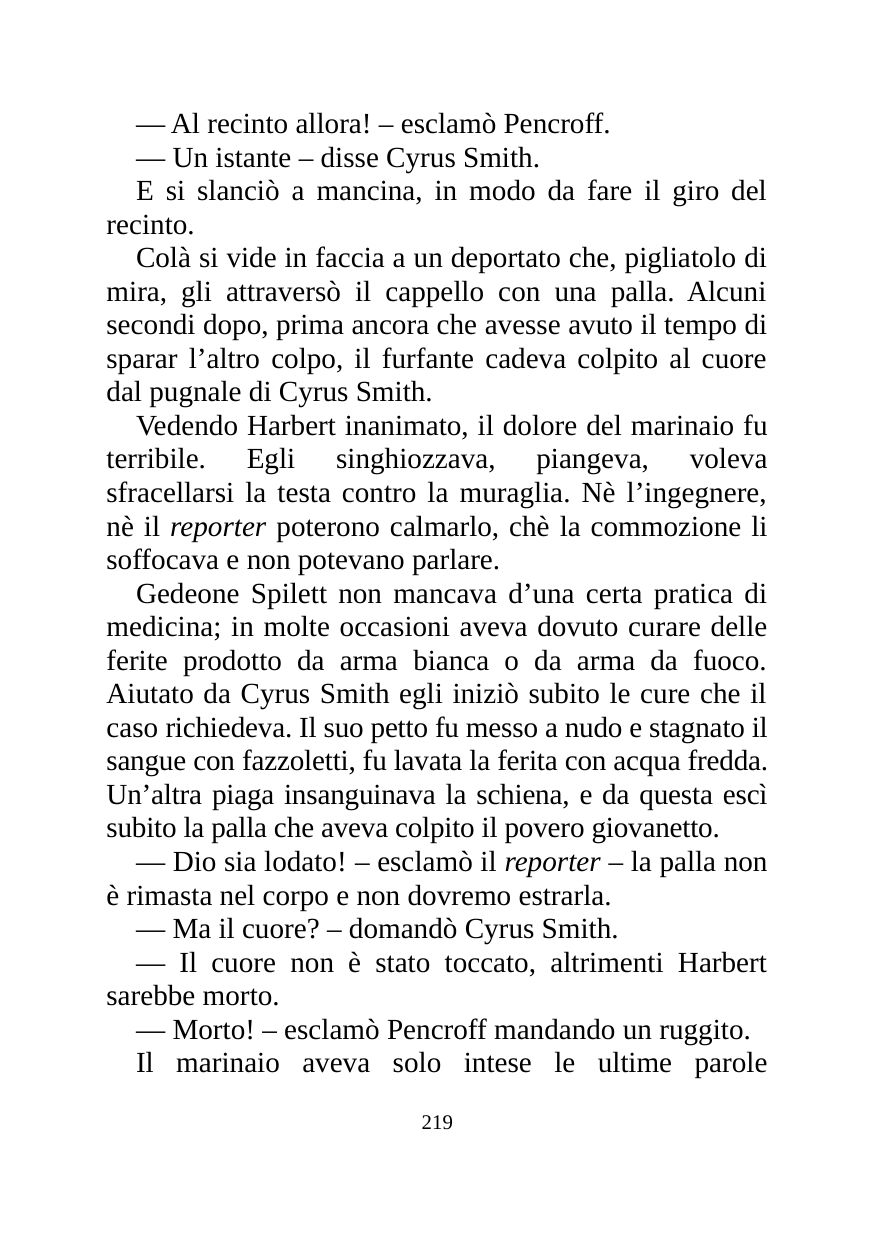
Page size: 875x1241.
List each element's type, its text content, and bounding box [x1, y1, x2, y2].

text Vedendo Harbert inanimato, il dolore del marinaio fu terribile. Egli singhiozzava, piangeva, voleva sfracellarsi la testa contro la muraglia. Nè l’ingegnere, nè il reporter poterono calmarlo, chè la commozione li soffocava e non potevano parlare. [106, 408, 768, 576]
text — Un istante – disse Cyrus Smith. [106, 140, 768, 173]
text Il marinaio aveva solo intese le ultime parole [106, 1045, 768, 1079]
text — Ma il cuore? – domandò Cyrus Smith. [106, 911, 768, 945]
text — Il cuore non è stato toccato, altrimenti Harbert sarebbe morto. [106, 945, 768, 1012]
text Colà si vide in faccia a un deportato che, pigliatolo di mira, gli attraversò il cappello con una palla. Alcuni secondi dopo, prima ancora che avesse avuto il tempo di sparar l’altro colpo, il furfante cadeva colpito al cuore dal pugnale di Cyrus Smith. [106, 240, 768, 408]
text — Morto! – esclamò Pencroff mandando un ruggito. [106, 1012, 768, 1045]
text — Al recinto allora! – esclamò Pencroff. [106, 106, 768, 140]
text — Dio sia lodato! – esclamò il reporter – la palla non è rimasta nel corpo e non dovremo estrarla. [106, 844, 768, 911]
text E si slanciò a mancina, in modo da fare il giro del recinto. [106, 173, 768, 240]
text Gedeone Spilett non mancava d’una certa pratica di medicina; in molte occasioni aveva dovuto curare delle ferite prodotto da arma bianca o da arma da fuoco. Aiutato da Cyrus Smith egli iniziò subito le cure che il caso richiedeva. Il suo petto fu messo a nudo e stagnato il sangue con fazzoletti, fu lavata la ferita con acqua fredda. Un’altra piaga insanguinava la schiena, e da questa escì subito la palla che aveva colpito il povero giovanetto. [106, 576, 768, 844]
